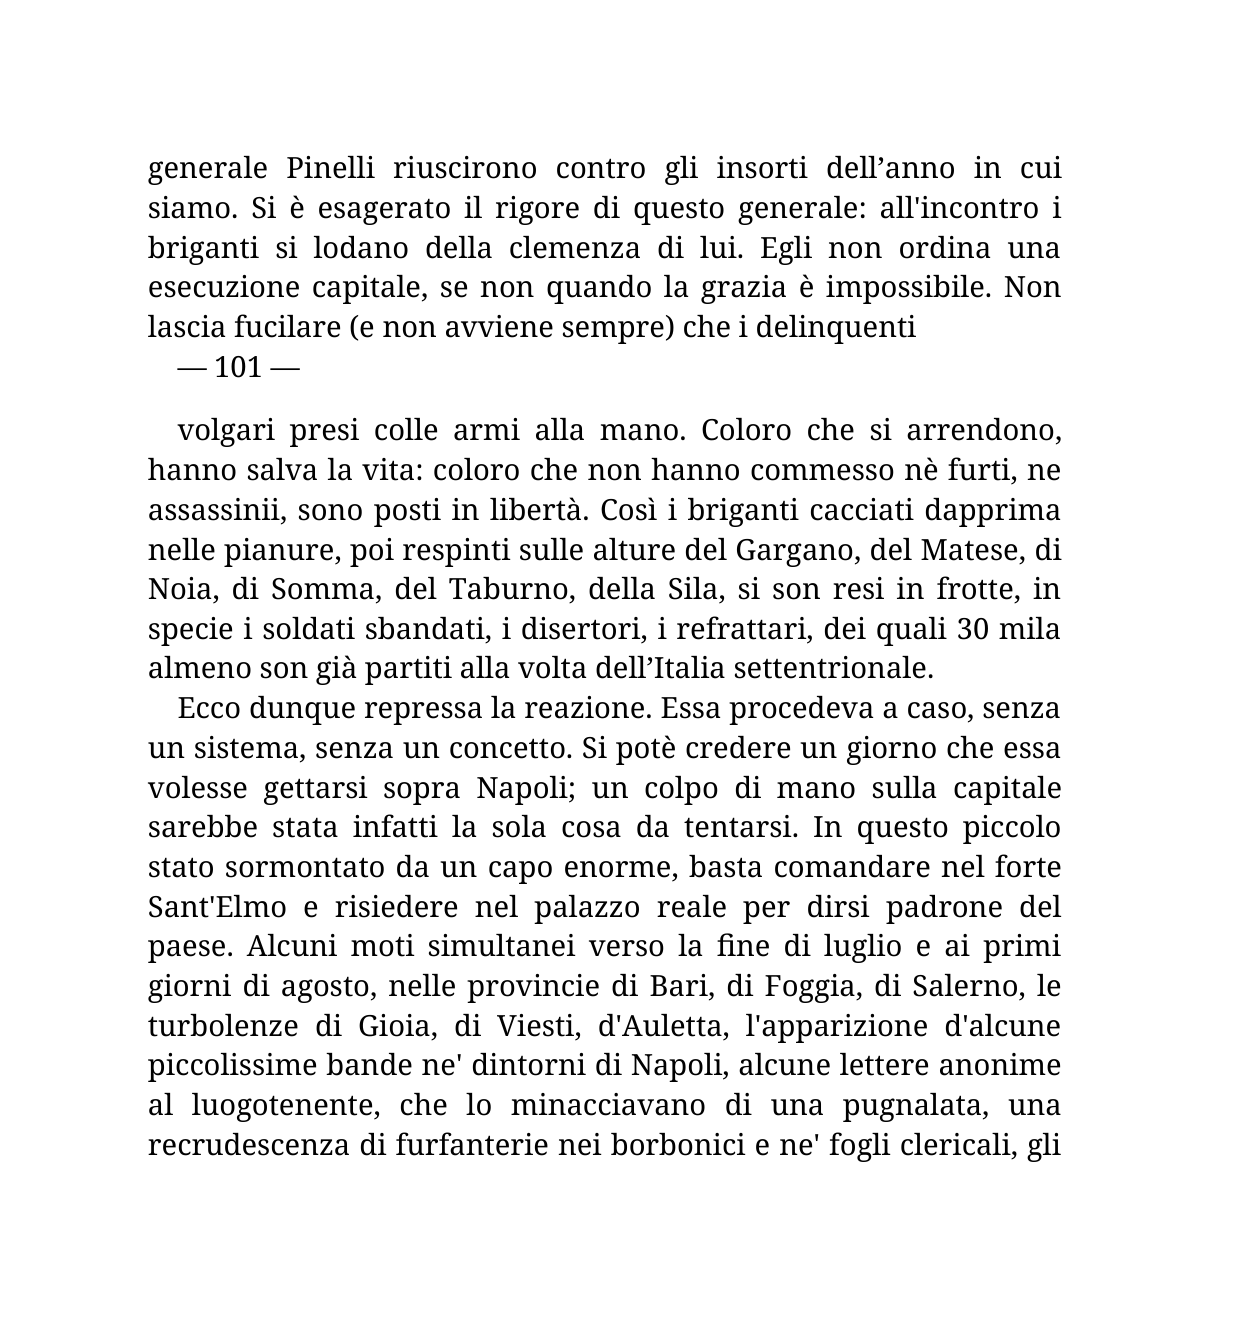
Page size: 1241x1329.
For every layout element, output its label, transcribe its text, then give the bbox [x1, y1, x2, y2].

text Ecco dunque repressa la reazione. Essa procedeva a caso, senza un sistema, senza un concetto. Si potè credere un giorno che essa volesse gettarsi sopra Napoli; un colpo di mano sulla capitale sarebbe stata infatti la sola cosa da tentarsi. In questo piccolo stato sormontato da un capo enorme, basta comandare nel forte Sant'Elmo e risiedere nel palazzo reale per dirsi padrone del paese. Alcuni moti simultanei verso la fine di luglio e ai primi giorni di agosto, nelle provincie di Bari, di Foggia, di Salerno, le turbolenze di Gioia, di Viesti, d'Auletta, l'apparizione d'alcune piccolissime bande ne' dintorni di Napoli, alcune lettere anonime al luogotenente, che lo minacciavano di una pugnalata, una recrudescenza di furfanterie nei borbonici e ne' fogli clericali, gli [148, 687, 1063, 1164]
text — 101 — [148, 346, 1063, 386]
text generale Pinelli riuscirono contro gli insorti dell’anno in cui siamo. Si è esagerato il rigore di questo generale: all'incontro i briganti si lodano della clemenza di lui. Egli non ordina una esecuzione capitale, se non quando la grazia è impossibile. Non lascia fucilare (e non avviene sempre) che i delinquenti [148, 148, 1063, 346]
text volgari presi colle armi alla mano. Coloro che si arrendono, hanno salva la vita: coloro che non hanno commesso nè furti, ne assassinii, sono posti in libertà. Così i briganti cacciati dapprima nelle pianure, poi respinti sulle alture del Gargano, del Matese, di Noia, di Somma, del Taburno, della Sila, si son resi in frotte, in specie i soldati sbandati, i disertori, i refrattari, dei quali 30 mila almeno son già partiti alla volta dell’Italia settentrionale. [148, 410, 1063, 687]
